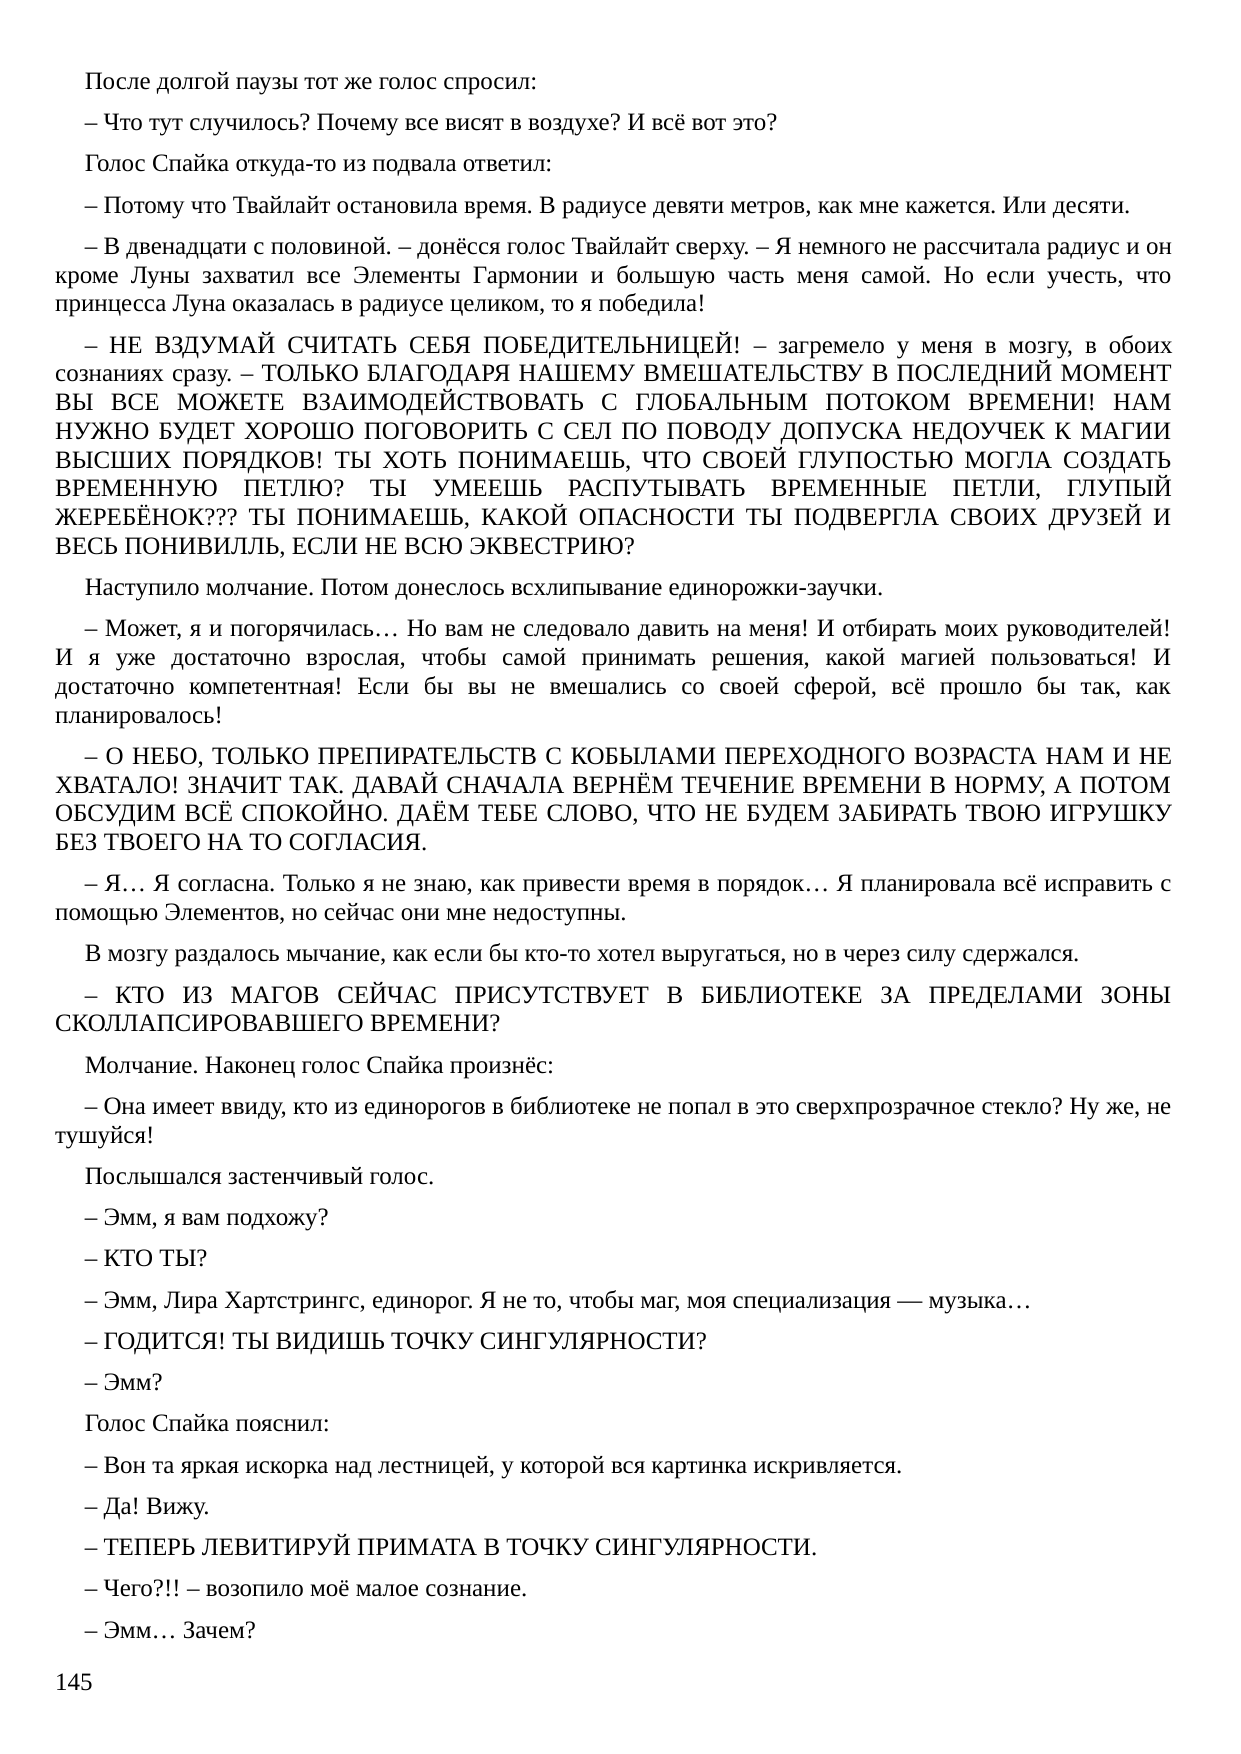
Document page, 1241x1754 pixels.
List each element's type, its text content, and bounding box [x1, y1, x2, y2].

text Молчание. Наконец голос Спайка произнёс: [55, 1050, 1173, 1078]
text – ТЕПЕРЬ ЛЕВИТИРУЙ ПРИМАТА В ТОЧКУ СИНГУЛЯРНОСТИ. [55, 1532, 1173, 1561]
text – О НЕБО, ТОЛЬКО ПРЕПИРАТЕЛЬСТВ С КОБЫЛАМИ ПЕРЕХОДНОГО ВОЗРАСТА НАМ И НЕ ХВАТАЛО! ЗНАЧИТ ТАК. ДАВАЙ СНАЧАЛА ВЕРНЁМ ТЕЧЕНИЕ ВРЕМЕНИ В НОРМУ, А ПОТОМ ОБСУДИМ ВСЁ СПОКОЙНО. ДАЁМ ТЕБЕ СЛОВО, ЧТО НЕ БУДЕМ ЗАБИРАТЬ ТВОЮ ИГРУШКУ БЕЗ ТВОЕГО НА ТО СОГЛАСИЯ. [55, 741, 1173, 856]
text – Эмм, Лира Хартстрингс, единорог. Я не то, чтобы маг, моя специализация — музыка… [55, 1285, 1173, 1313]
text – Эмм, я вам подхожу? [55, 1202, 1173, 1231]
text – В двенадцати с половиной. – донёсся голос Твайлайт сверху. – Я немного не рассчитала радиус и он кроме Луны захватил все Элементы Гармонии и большую часть меня самой. Но если учесть, что принцесса Луна оказалась в радиусе целиком, то я победила! [55, 231, 1173, 317]
text – Потому что Твайлайт остановила время. В радиусе девяти метров, как мне кажется. Или десяти. [55, 190, 1173, 218]
text – Вон та яркая искорка над лестницей, у которой вся картинка искривляется. [55, 1450, 1173, 1478]
text – ГОДИТСЯ! ТЫ ВИДИШЬ ТОЧКУ СИНГУЛЯРНОСТИ? [55, 1326, 1173, 1355]
text После долгой паузы тот же голос спросил: [55, 66, 1173, 95]
text – Чего?!! – возопило моё малое сознание. [55, 1573, 1173, 1602]
text – КТО ТЫ? [55, 1243, 1173, 1272]
text – Что тут случилось? Почему все висят в воздухе? И всё вот это? [55, 107, 1173, 136]
text Наступило молчание. Потом донеслось всхлипывание единорожки-заучки. [55, 572, 1173, 601]
text – Эмм… Зачем? [55, 1615, 1173, 1643]
text – НЕ ВЗДУМАЙ СЧИТАТЬ СЕБЯ ПОБЕДИТЕЛЬНИЦЕЙ! – загремело у меня в мозгу, в обоих сознаниях сразу. – ТОЛЬКО БЛАГОДАРЯ НАШЕМУ ВМЕШАТЕЛЬСТВУ В ПОСЛЕДНИЙ МОМЕНТ ВЫ ВСЕ МОЖЕТЕ ВЗАИМОДЕЙСТВОВАТЬ С ГЛОБАЛЬНЫМ ПОТОКОМ ВРЕМЕНИ! НАМ НУЖНО БУДЕТ ХОРОШО ПОГОВОРИТЬ С СЕЛ ПО ПОВОДУ ДОПУСКА НЕДОУЧЕК К МАГИИ ВЫСШИХ ПОРЯДКОВ! ТЫ ХОТЬ ПОНИМАЕШЬ, ЧТО СВОЕЙ ГЛУПОСТЬЮ МОГЛА СОЗДАТЬ ВРЕМЕННУЮ ПЕТЛЮ? ТЫ УМЕЕШЬ РАСПУТЫВАТЬ ВРЕМЕННЫЕ ПЕТЛИ, ГЛУПЫЙ ЖЕРЕБЁНОК??? ТЫ ПОНИМАЕШЬ, КАКОЙ ОПАСНОСТИ ТЫ ПОДВЕРГЛА СВОИХ ДРУЗЕЙ И ВЕСЬ ПОНИВИЛЛЬ, ЕСЛИ НЕ ВСЮ ЭКВЕСТРИЮ? [55, 330, 1173, 560]
text – Эмм? [55, 1367, 1173, 1396]
text – Да! Вижу. [55, 1491, 1173, 1520]
text Голос Спайка откуда-то из подвала ответил: [55, 148, 1173, 177]
text – КТО ИЗ МАГОВ СЕЙЧАС ПРИСУТСТВУЕТ В БИБЛИОТЕКЕ ЗА ПРЕДЕЛАМИ ЗОНЫ СКОЛЛАПСИРОВАВШЕГО ВРЕМЕНИ? [55, 980, 1173, 1037]
text Голос Спайка пояснил: [55, 1408, 1173, 1437]
text В мозгу раздалось мычание, как если бы кто-то хотел выругаться, но в через силу сдержался. [55, 938, 1173, 967]
text – Может, я и погорячилась… Но вам не следовало давить на меня! И отбирать моих руководителей! И я уже достаточно взрослая, чтобы самой принимать решения, какой магией пользоваться! И достаточно компетентная! Если бы вы не вмешались со своей сферой, всё прошло бы так, как планировалось! [55, 613, 1173, 728]
text Послышался застенчивый голос. [55, 1161, 1173, 1190]
text – Я… Я согласна. Только я не знаю, как привести время в порядок… Я планировала всё исправить с помощью Элементов, но сейчас они мне недоступны. [55, 868, 1173, 926]
text – Она имеет ввиду, кто из единорогов в библиотеке не попал в это сверхпрозрачное стекло? Ну же, не тушуйся! [55, 1091, 1173, 1148]
